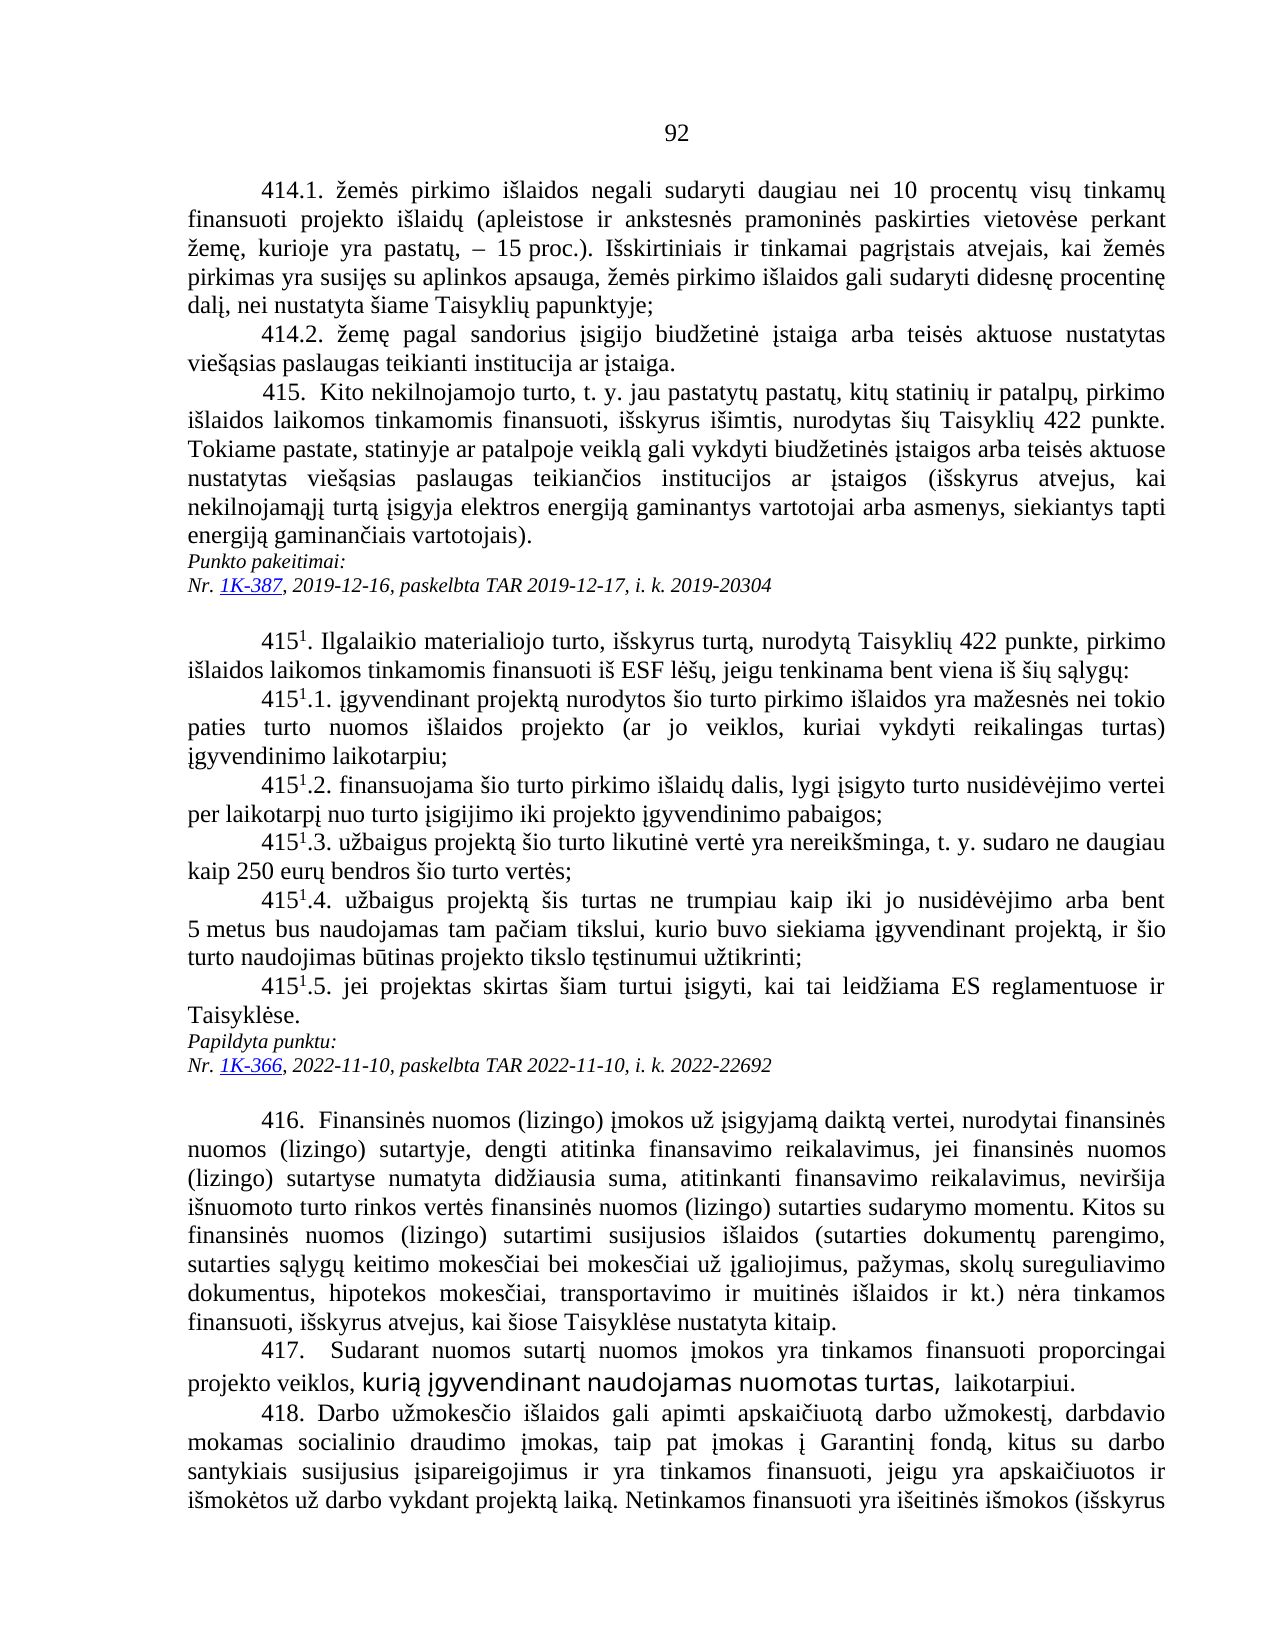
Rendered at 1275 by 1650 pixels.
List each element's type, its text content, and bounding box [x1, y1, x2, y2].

text 414.2. žemę pagal sandorius įsigijo biudžetinė įstaiga arba teisės aktuose nustatytas viešąsias paslaugas teikianti institucija ar įstaiga. [187, 319, 1167, 377]
text Papildyta punktu: [187, 1029, 1167, 1053]
text 4151.4. užbaigus projektą šis turtas ne trumpiau kaip iki jo nusidėvėjimo arba bent 5 metus bus naudojamas tam pačiam tikslui, kurio buvo siekiama įgyvendinant projektą, ir šio turto naudojimas būtinas projekto tikslo tęstinumui užtikrinti; [187, 885, 1167, 971]
text 4151.2. finansuojama šio turto pirkimo išlaidų dalis, lygi įsigyto turto nusidėvėjimo vertei per laikotarpį nuo turto įsigijimo iki projekto įgyvendinimo pabaigos; [187, 770, 1167, 827]
text 416. Finansinės nuomos (lizingo) įmokos už įsigyjamą daiktą vertei, nurodytai finansinės nuomos (lizingo) sutartyje, dengti atitinka finansavimo reikalavimus, jei finansinės nuomos (lizingo) sutartyse numatyta didžiausia suma, atitinkanti finansavimo reikalavimus, neviršija išnuomoto turto rinkos vertės finansinės nuomos (lizingo) sutarties sudarymo momentu. Kitos su finansinės nuomos (lizingo) sutartimi susijusios išlaidos (sutarties dokumentų parengimo, sutarties sąlygų keitimo mokesčiai bei mokesčiai už įgaliojimus, pažymas, skolų sureguliavimo dokumentus, hipotekos mokesčiai, transportavimo ir muitinės išlaidos ir kt.) nėra tinkamos finansuoti, išskyrus atvejus, kai šiose Taisyklėse nustatyta kitaip. [187, 1106, 1167, 1336]
text 418. Darbo užmokesčio išlaidos gali apimti apskaičiuotą darbo užmokestį, darbdavio mokamas socialinio draudimo įmokas, taip pat įmokas į Garantinį fondą, kitus su darbo santykiais susijusius įsipareigojimus ir yra tinkamos finansuoti, jeigu yra apskaičiuotos ir išmokėtos už darbo vykdant projektą laiką. Netinkamos finansuoti yra išeitinės išmokos (išskyrus [187, 1398, 1167, 1513]
text Punkto pakeitimai: [187, 549, 1167, 573]
text 415. Kito nekilnojamojo turto, t. y. jau pastatytų pastatų, kitų statinių ir patalpų, pirkimo išlaidos laikomos tinkamomis finansuoti, išskyrus išimtis, nurodytas šių Taisyklių 422 punkte. Tokiame pastate, statinyje ar patalpoje veiklą gali vykdyti biudžetinės įstaigos arba teisės aktuose nustatytas viešąsias paslaugas teikiančios institucijos ar įstaigos (išskyrus atvejus, kai nekilnojamąjį turtą įsigyja elektros energiją gaminantys vartotojai arba asmenys, siekiantys tapti energiją gaminančiais vartotojais). [187, 377, 1167, 549]
text 4151.1. įgyvendinant projektą nurodytos šio turto pirkimo išlaidos yra mažesnės nei tokio paties turto nuomos išlaidos projekto (ar jo veiklos, kuriai vykdyti reikalingas turtas) įgyvendinimo laikotarpiu; [187, 684, 1167, 770]
text 4151.5. jei projektas skirtas šiam turtui įsigyti, kai tai leidžiama ES reglamentuose ir Taisyklėse. [187, 971, 1167, 1029]
text 417. Sudarant nuomos sutartį nuomos įmokos yra tinkamos finansuoti proporcingai projekto veiklos, kurią įgyvendinant naudojamas nuomotas turtas, laikotarpiui. [187, 1336, 1167, 1398]
text 4151. Ilgalaikio materialiojo turto, išskyrus turtą, nurodytą Taisyklių 422 punkte, pirkimo išlaidos laikomos tinkamomis finansuoti iš ESF lėšų, jeigu tenkinama bent viena iš šių sąlygų: [187, 626, 1167, 684]
text 414.1. žemės pirkimo išlaidos negali sudaryti daugiau nei 10 procentų visų tinkamų finansuoti projekto išlaidų (apleistose ir ankstesnės pramoninės paskirties vietovėse perkant žemę, kurioje yra pastatų, – 15 proc.). Išskirtiniais ir tinkamai pagrįstais atvejais, kai žemės pirkimas yra susijęs su aplinkos apsauga, žemės pirkimo išlaidos gali sudaryti didesnę procentinę dalį, nei nustatyta šiame Taisyklių papunktyje; [187, 176, 1167, 319]
text Nr. 1K-387, 2019-12-16, paskelbta TAR 2019-12-17, i. k. 2019-20304 [187, 573, 1167, 597]
text Nr. 1K-366, 2022-11-10, paskelbta TAR 2022-11-10, i. k. 2022-22692 [187, 1053, 1167, 1077]
text 4151.3. užbaigus projektą šio turto likutinė vertė yra nereikšminga, t. y. sudaro ne daugiau kaip 250 eurų bendros šio turto vertės; [187, 827, 1167, 885]
